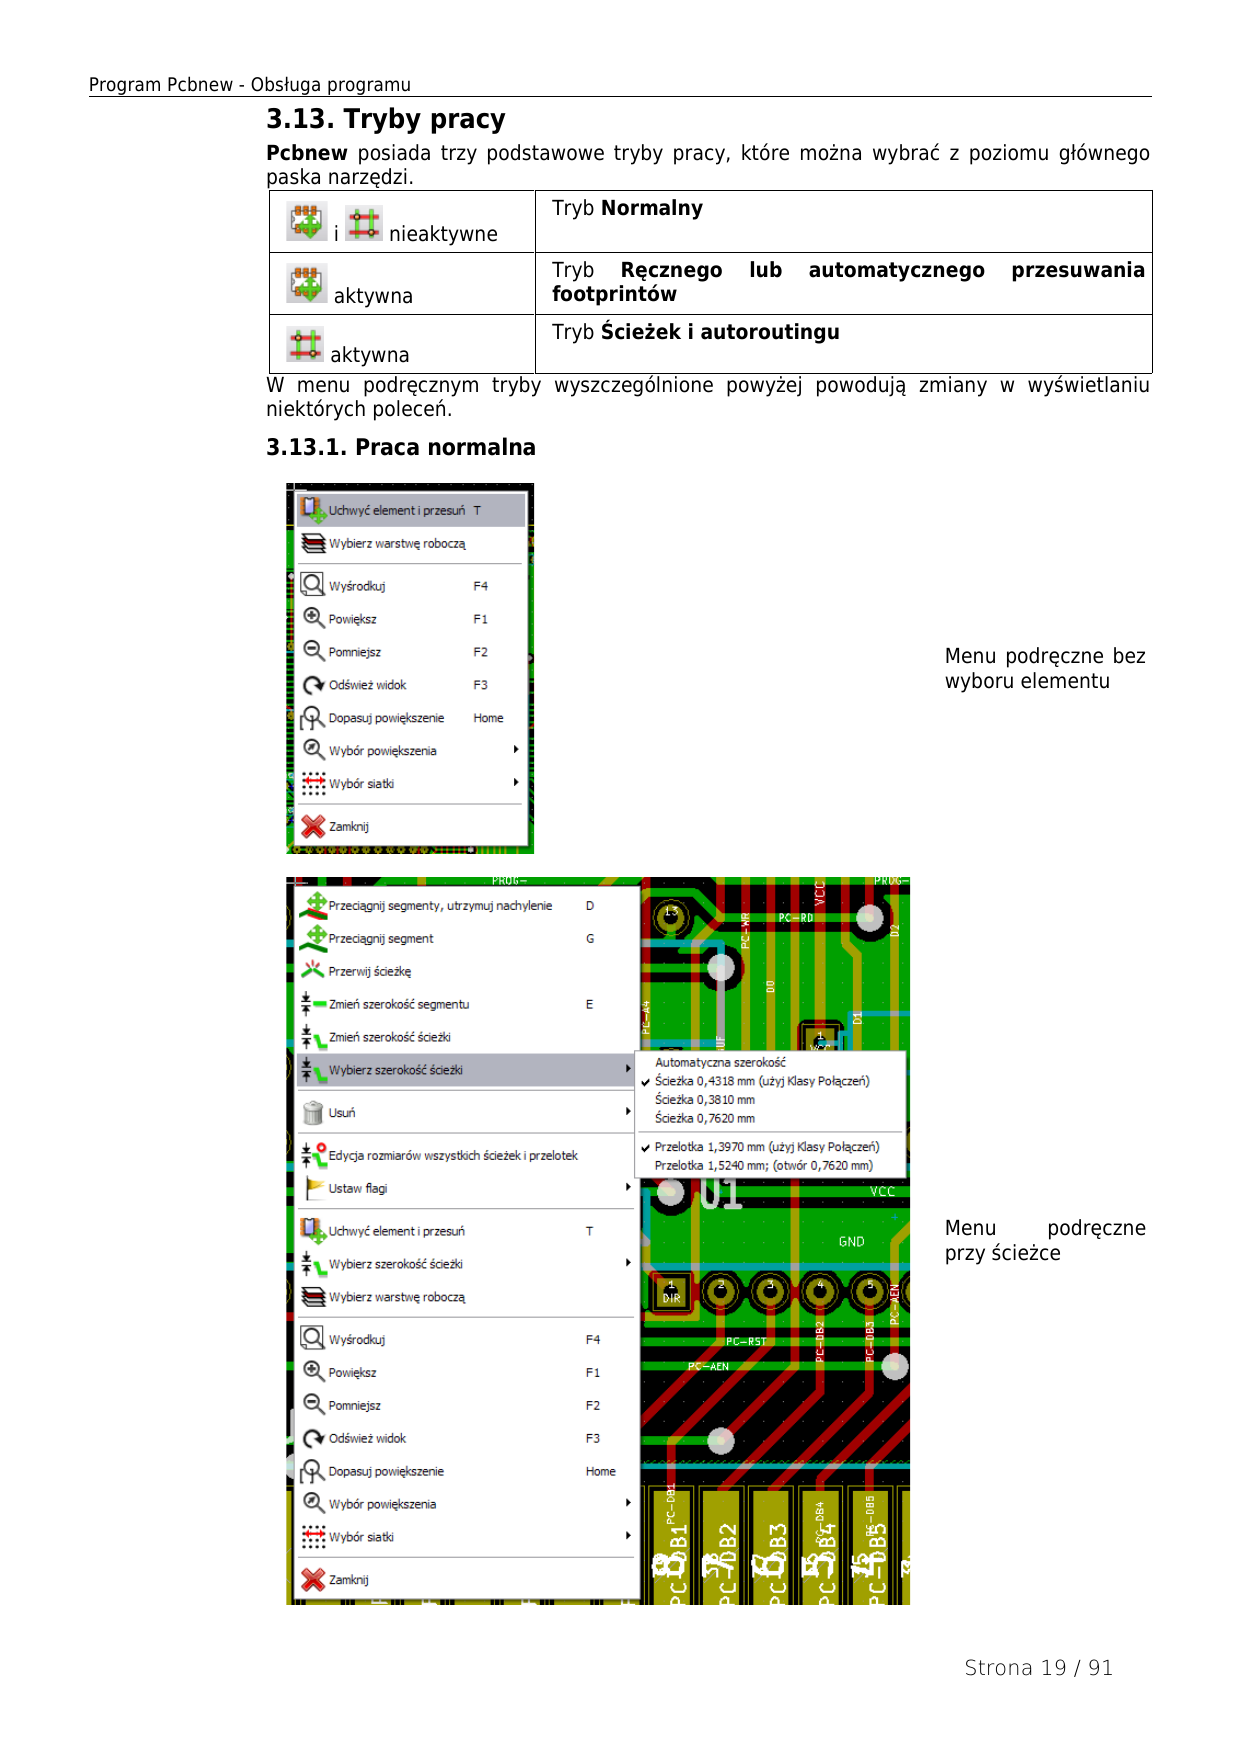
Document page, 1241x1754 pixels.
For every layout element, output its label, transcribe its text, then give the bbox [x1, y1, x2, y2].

picture [286, 877, 911, 1605]
table_cell aktywna [270, 315, 534, 373]
table_cell [269, 865, 927, 1616]
subtitle Tryby pracy [266, 103, 1152, 135]
table_header Menu podręczne bez wyboru elementu [927, 472, 1152, 865]
text Pcbnew posiada trzy podstawowe tryby pracy, które można wybrać z poziomu głównego paska narzędzi. [266, 141, 1152, 190]
picture [286, 483, 535, 854]
table_header i nieaktywne [270, 191, 534, 252]
subtitle Praca normalna [266, 433, 1152, 461]
table_cell Tryb Ścieżek i autoroutingu [536, 315, 1152, 373]
table_cell aktywna [270, 253, 534, 314]
table_header [269, 472, 927, 865]
text W menu podręcznym tryby wyszczególnione powyżej powodują zmiany w wyświetlaniu niektórych poleceń. [266, 373, 1152, 422]
table_header Tryb Normalny [536, 191, 1152, 252]
table_cell Tryb Ręcznego lub automatycznego przesuwania footprintów [536, 253, 1152, 314]
table_cell Menu podręczne przy ścieżce [927, 865, 1152, 1616]
